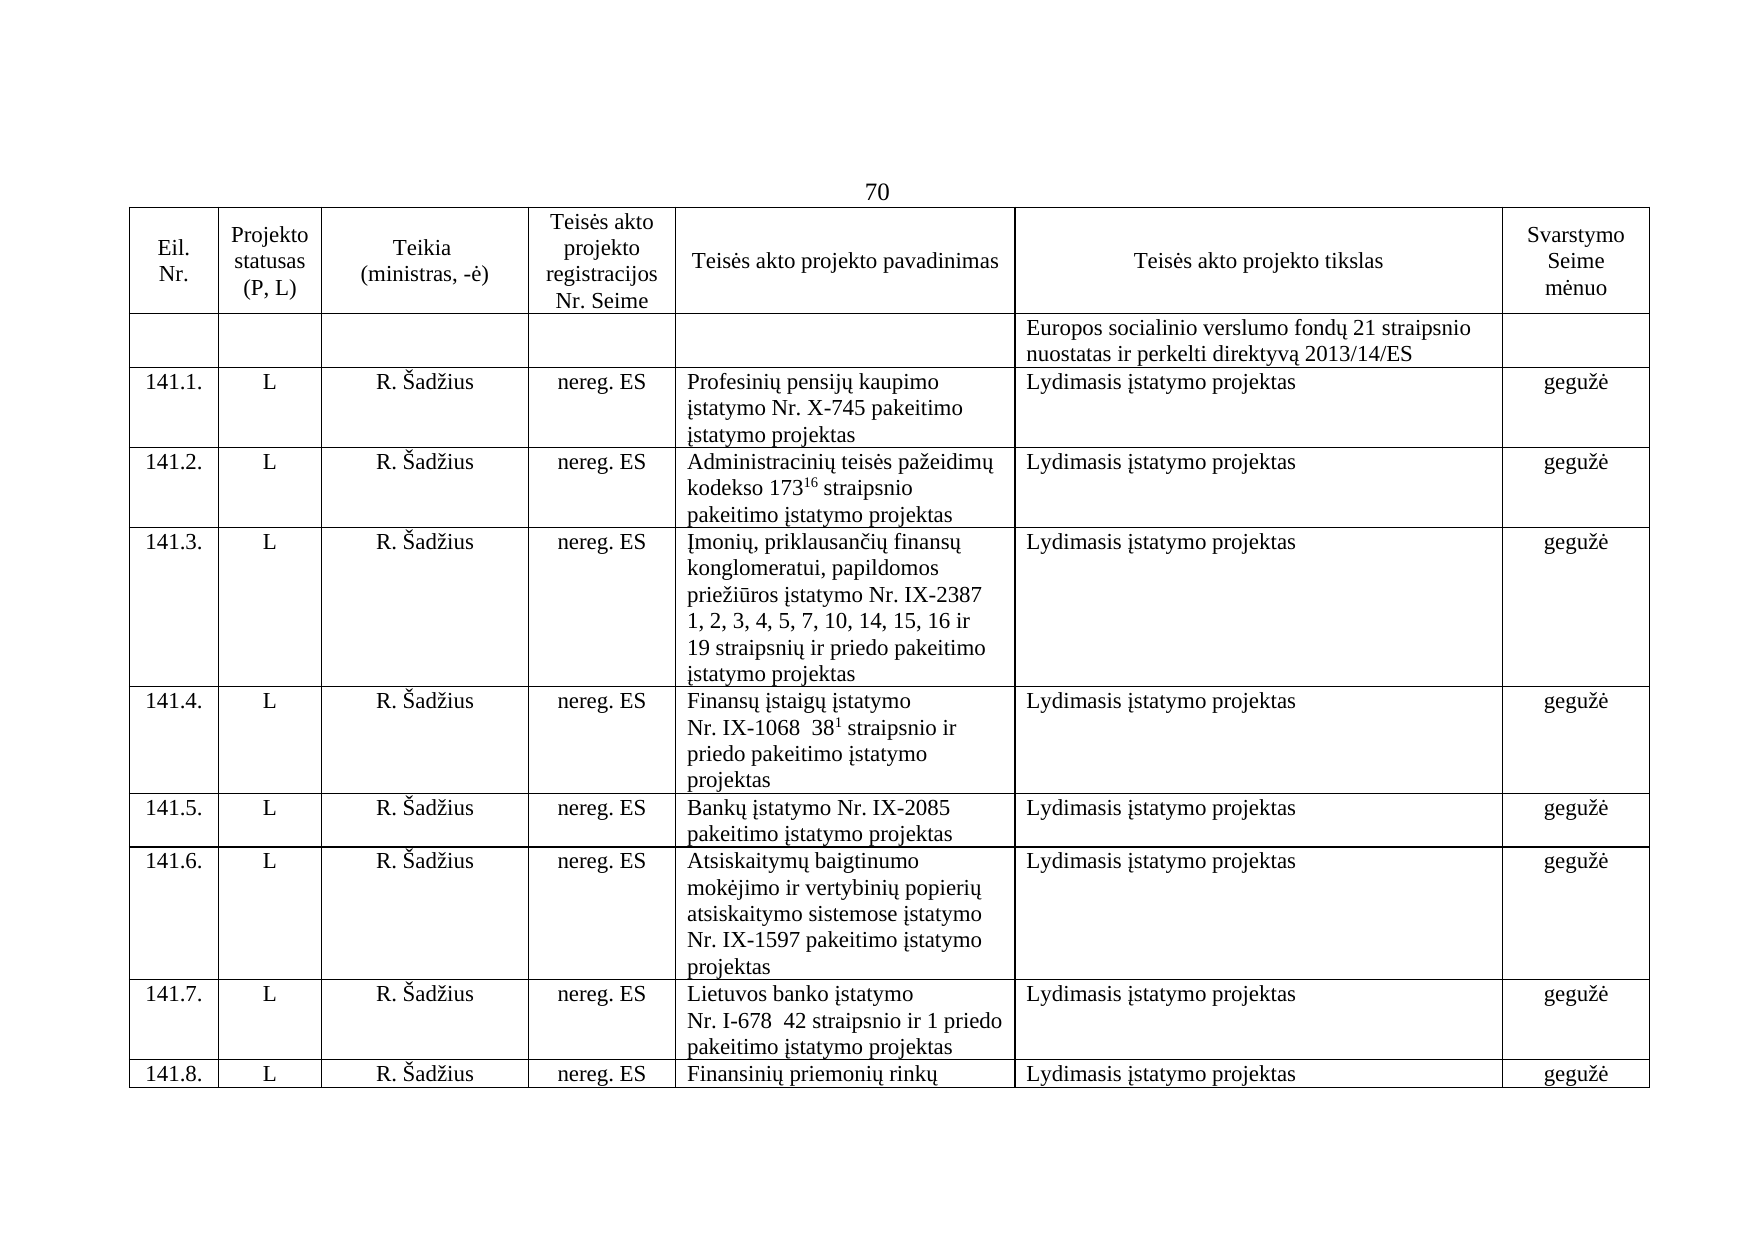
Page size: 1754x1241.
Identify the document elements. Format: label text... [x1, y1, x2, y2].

table_cell gegužė [1503, 368, 1649, 447]
table_cell Profesinių pensijų kaupimo įstatymo Nr. X-745 pakeitimo įstatymo projektas [676, 368, 1014, 447]
table_cell R. Šadžius [322, 448, 528, 527]
table_header Projekto statusas (P, L) [219, 208, 321, 313]
table_header Eil. Nr. [130, 208, 218, 313]
table_cell R. Šadžius [322, 687, 528, 793]
table_cell 141.7. [130, 980, 218, 1059]
table_header Teisės akto projekto tikslas [1016, 208, 1502, 313]
table_cell Lydimasis įstatymo projektas [1016, 980, 1502, 1059]
table_cell nereg. ES [529, 687, 675, 793]
table_cell Įmonių, priklausančių finansų konglomeratui, papildomos priežiūros įstatymo Nr. IX-2387 1, 2, 3, 4, 5, 7, 10, 14, 15, 16 ir 19 straipsnių ir priedo pakeitimo įstatymo projektas [676, 528, 1014, 686]
table_cell 141.2. [130, 448, 218, 527]
table_cell gegužė [1503, 794, 1649, 846]
table_cell [219, 314, 321, 367]
table_cell Lydimasis įstatymo projektas [1016, 848, 1502, 979]
table_cell L [219, 448, 321, 527]
table_cell [1503, 314, 1649, 367]
table_cell [322, 314, 528, 367]
table_cell gegužė [1503, 687, 1649, 793]
table_cell gegužė [1503, 1060, 1649, 1087]
table_cell 141.5. [130, 794, 218, 846]
table_cell [130, 314, 218, 367]
table_cell Lydimasis įstatymo projektas [1016, 794, 1502, 846]
table_cell gegužė [1503, 448, 1649, 527]
table_cell nereg. ES [529, 448, 675, 527]
table_cell Lydimasis įstatymo projektas [1016, 448, 1502, 527]
table_cell gegužė [1503, 848, 1649, 979]
table_cell Administracinių teisės pažeidimų kodekso 17316 straipsnio pakeitimo įstatymo projektas [676, 448, 1014, 527]
table_cell nereg. ES [529, 980, 675, 1059]
table_cell R. Šadžius [322, 848, 528, 979]
table_cell L [219, 1060, 321, 1087]
table_cell Finansinių priemonių rinkų [676, 1060, 1014, 1087]
table_cell Lydimasis įstatymo projektas [1016, 1060, 1502, 1087]
table_cell R. Šadžius [322, 368, 528, 447]
table_cell 141.6. [130, 848, 218, 979]
table_cell nereg. ES [529, 1060, 675, 1087]
table_cell R. Šadžius [322, 794, 528, 846]
table_header Svarstymo Seime mėnuo [1503, 208, 1649, 313]
table_cell nereg. ES [529, 528, 675, 686]
table_cell L [219, 528, 321, 686]
table_cell L [219, 980, 321, 1059]
table_cell [676, 314, 1014, 367]
table_cell Europos socialinio verslumo fondų 21 straipsnio nuostatas ir perkelti direktyvą 2013/14/ES [1016, 314, 1502, 367]
table_cell R. Šadžius [322, 980, 528, 1059]
table_cell Lydimasis įstatymo projektas [1016, 687, 1502, 793]
table_cell R. Šadžius [322, 528, 528, 686]
table_cell 141.1. [130, 368, 218, 447]
table_cell L [219, 687, 321, 793]
table_cell Bankų įstatymo Nr. IX-2085 pakeitimo įstatymo projektas [676, 794, 1014, 846]
table_cell L [219, 848, 321, 979]
table_cell nereg. ES [529, 848, 675, 979]
table_cell Lydimasis įstatymo projektas [1016, 368, 1502, 447]
table_cell gegužė [1503, 980, 1649, 1059]
table_cell 141.4. [130, 687, 218, 793]
table_header Teisės akto projekto pavadinimas [676, 208, 1014, 313]
table_cell Atsiskaitymų baigtinumo mokėjimo ir vertybinių popierių atsiskaitymo sistemose įstatymo Nr. IX-1597 pakeitimo įstatymo projektas [676, 848, 1014, 979]
table_cell 141.3. [130, 528, 218, 686]
table_cell R. Šadžius [322, 1060, 528, 1087]
table_cell gegužė [1503, 528, 1649, 686]
table_header Teisės akto projekto registracijos Nr. Seime [529, 208, 675, 313]
table_cell L [219, 368, 321, 447]
table_cell nereg. ES [529, 368, 675, 447]
table_cell Finansų įstaigų įstatymo Nr. IX-1068 381 straipsnio ir priedo pakeitimo įstatymo projektas [676, 687, 1014, 793]
table_cell Lietuvos banko įstatymo Nr. I-678 42 straipsnio ir 1 priedo pakeitimo įstatymo projektas [676, 980, 1014, 1059]
table_cell Lydimasis įstatymo projektas [1016, 528, 1502, 686]
table_header Teikia (ministras, -ė) [322, 208, 528, 313]
table_cell nereg. ES [529, 794, 675, 846]
table_cell [529, 314, 675, 367]
table_cell 141.8. [130, 1060, 218, 1087]
table_cell L [219, 794, 321, 846]
